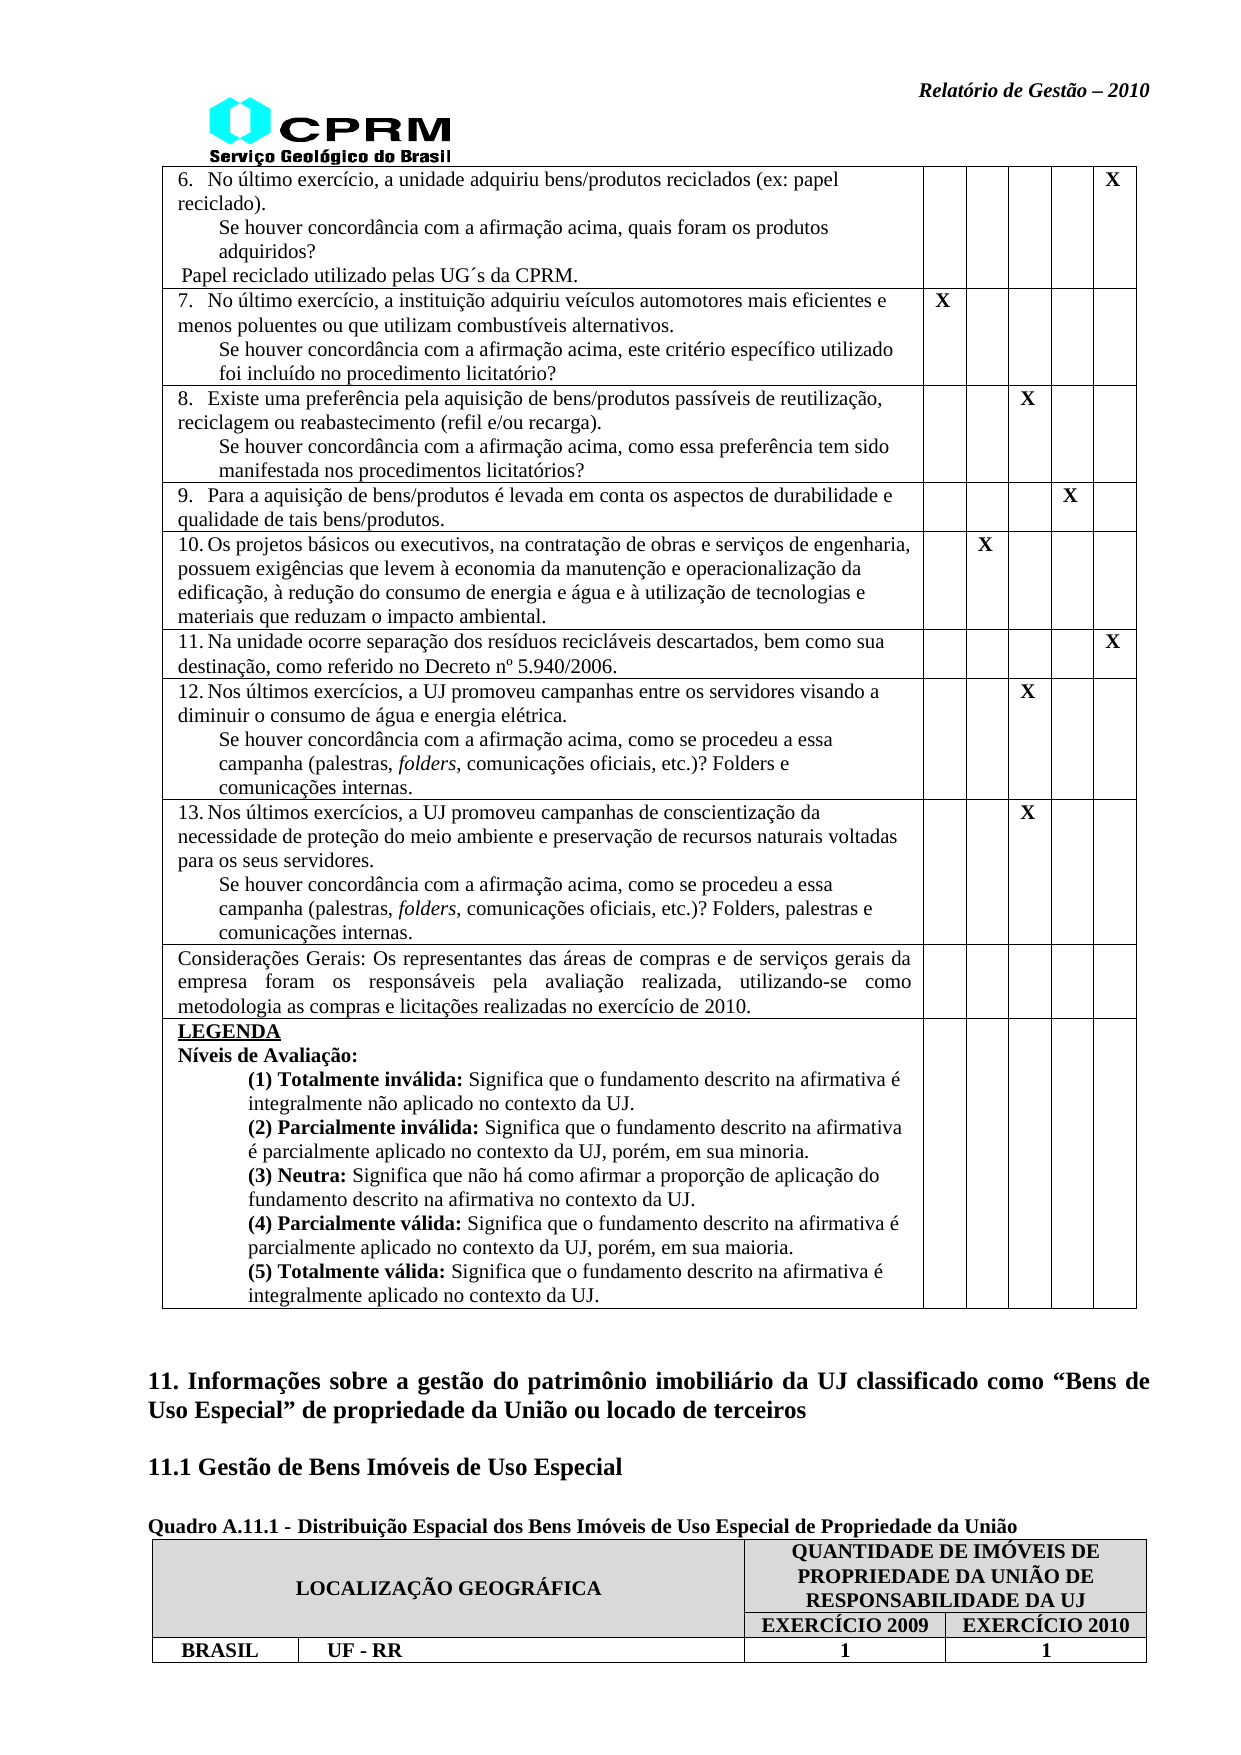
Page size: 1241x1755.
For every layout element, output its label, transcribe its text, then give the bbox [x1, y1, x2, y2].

table_cell [967, 945, 1008, 1018]
table_cell [1094, 386, 1136, 482]
table_cell [1094, 1019, 1136, 1307]
table_cell 7. No último exercício, a instituição adquiriu veículos automotores mais eficientes e menos poluentes ou que utilizam combustíveis alternativos.  Se houver concordância com a afirmação acima, este critério específico utilizado foi incluído no procedimento licitatório? [163, 289, 923, 385]
table_cell 8. Existe uma preferência pela aquisição de bens/produtos passíveis de reutilização, reciclagem ou reabastecimento (refil e/ou recarga).  Se houver concordância com a afirmação acima, como essa preferência tem sido manifestada nos procedimentos licitatórios? [163, 386, 923, 482]
table_cell [924, 630, 966, 678]
table_cell [924, 532, 966, 628]
table_header QUANTIDADE DE IMÓVEIS DE PROPRIEDADE DA UNIÃO DE RESPONSABILIDADE DA UJ [745, 1540, 1146, 1612]
table_cell 1 [745, 1638, 945, 1662]
table_cell [967, 679, 1008, 799]
table_cell [924, 945, 966, 1018]
table_cell [1052, 289, 1093, 385]
table_cell [924, 167, 966, 287]
table_cell EXERCÍCIO 2010 [946, 1613, 1146, 1637]
table_cell X [1094, 167, 1136, 287]
table_cell [1009, 945, 1051, 1018]
table_cell [967, 483, 1008, 531]
table_cell X [924, 289, 966, 385]
table_cell [967, 289, 1008, 385]
table_cell Considerações Gerais: Os representantes das áreas de compras e de serviços gerais da empresa foram os responsáveis pela avaliação realizada, utilizando-se como metodologia as compras e licitações realizadas no exercício de 2010. [163, 945, 923, 1018]
table_cell X [1009, 800, 1051, 944]
text 11.1 Gestão de Bens Imóveis de Uso Especial [148, 1452, 1152, 1481]
table_cell [924, 1019, 966, 1307]
table_header LOCALIZAÇÃO GEOGRÁFICA [153, 1540, 744, 1637]
table_cell 11. Na unidade ocorre separação dos resíduos recicláveis descartados, bem como sua destinação, como referido no Decreto nº 5.940/2006. [163, 630, 923, 678]
table_cell [1094, 679, 1136, 799]
table_cell [924, 800, 966, 944]
table_cell [1052, 945, 1093, 1018]
table_cell [1009, 167, 1051, 287]
table_cell LEGENDA Níveis de Avaliação: (1) Totalmente inválida: Significa que o fundamento descrito na afirmativa é integralmente não aplicado no contexto da UJ. (2) Parcialmente inválida: Significa que o fundamento descrito na afirmativa é parcialmente aplicado no contexto da UJ, porém, em sua minoria. (3) Neutra: Significa que não há como afirmar a proporção de aplicação do fundamento descrito na afirmativa no contexto da UJ. (4) Parcialmente válida: Significa que o fundamento descrito na afirmativa é parcialmente aplicado no contexto da UJ, porém, em sua maioria. (5) Totalmente válida: Significa que o fundamento descrito na afirmativa é integralmente aplicado no contexto da UJ. [163, 1019, 923, 1307]
table_cell [1052, 167, 1093, 287]
table_cell 12. Nos últimos exercícios, a UJ promoveu campanhas entre os servidores visando a diminuir o consumo de água e energia elétrica.  Se houver concordância com a afirmação acima, como se procedeu a essa campanha (palestras, folders, comunicações oficiais, etc.)? Folders e comunicações internas. [163, 679, 923, 799]
table_cell [1009, 289, 1051, 385]
table_cell [1094, 532, 1136, 628]
table_cell [1052, 1019, 1093, 1307]
table_cell 13. Nos últimos exercícios, a UJ promoveu campanhas de conscientização da necessidade de proteção do meio ambiente e preservação de recursos naturais voltadas para os seus servidores.  Se houver concordância com a afirmação acima, como se procedeu a essa campanha (palestras, folders, comunicações oficiais, etc.)? Folders, palestras e comunicações internas. [163, 800, 923, 944]
text Quadro A.11.1 - Distribuição Espacial dos Bens Imóveis de Uso Especial de Propriedade da União [148, 1510, 1152, 1538]
table_cell [967, 630, 1008, 678]
table_cell [1094, 483, 1136, 531]
table_cell [1009, 532, 1051, 628]
table_cell [1009, 1019, 1051, 1307]
table_cell BRASIL [153, 1638, 298, 1662]
table_cell UF - RR [299, 1638, 744, 1662]
table_cell X [967, 532, 1008, 628]
table_cell X [1094, 630, 1136, 678]
table_cell 6. No último exercício, a unidade adquiriu bens/produtos reciclados (ex: papel reciclado).  Se houver concordância com a afirmação acima, quais foram os produtos adquiridos? Papel reciclado utilizado pelas UG´s da CPRM. [163, 167, 923, 287]
table_cell X [1009, 679, 1051, 799]
table_cell [1052, 679, 1093, 799]
table_cell EXERCÍCIO 2009 [745, 1613, 945, 1637]
table_cell [924, 483, 966, 531]
table_cell [924, 386, 966, 482]
table_cell X [1009, 386, 1051, 482]
table_cell [1094, 289, 1136, 385]
table_cell [1009, 483, 1051, 531]
table_cell 1 [946, 1638, 1146, 1662]
table_cell [1094, 945, 1136, 1018]
table_cell [967, 800, 1008, 944]
table_cell [967, 167, 1008, 287]
table_cell [1009, 630, 1051, 678]
table_cell [967, 1019, 1008, 1307]
table_cell 10. Os projetos básicos ou executivos, na contratação de obras e serviços de engenharia, possuem exigências que levem à economia da manutenção e operacionalização da edificação, à redução do consumo de energia e água e à utilização de tecnologias e materiais que reduzam o impacto ambiental. [163, 532, 923, 628]
table_cell X [1052, 483, 1093, 531]
table_cell [1052, 386, 1093, 482]
text 11. Informações sobre a gestão do patrimônio imobiliário da UJ classificado como “Bens de Uso Especial” de propriedade da União ou locado de terceiros [148, 1366, 1152, 1423]
table_cell [924, 679, 966, 799]
table_cell 9. Para a aquisição de bens/produtos é levada em conta os aspectos de durabilidade e qualidade de tais bens/produtos. [163, 483, 923, 531]
table_cell [1094, 800, 1136, 944]
table_cell [967, 386, 1008, 482]
table_cell [1052, 630, 1093, 678]
table_cell [1052, 532, 1093, 628]
table_cell [1052, 800, 1093, 944]
